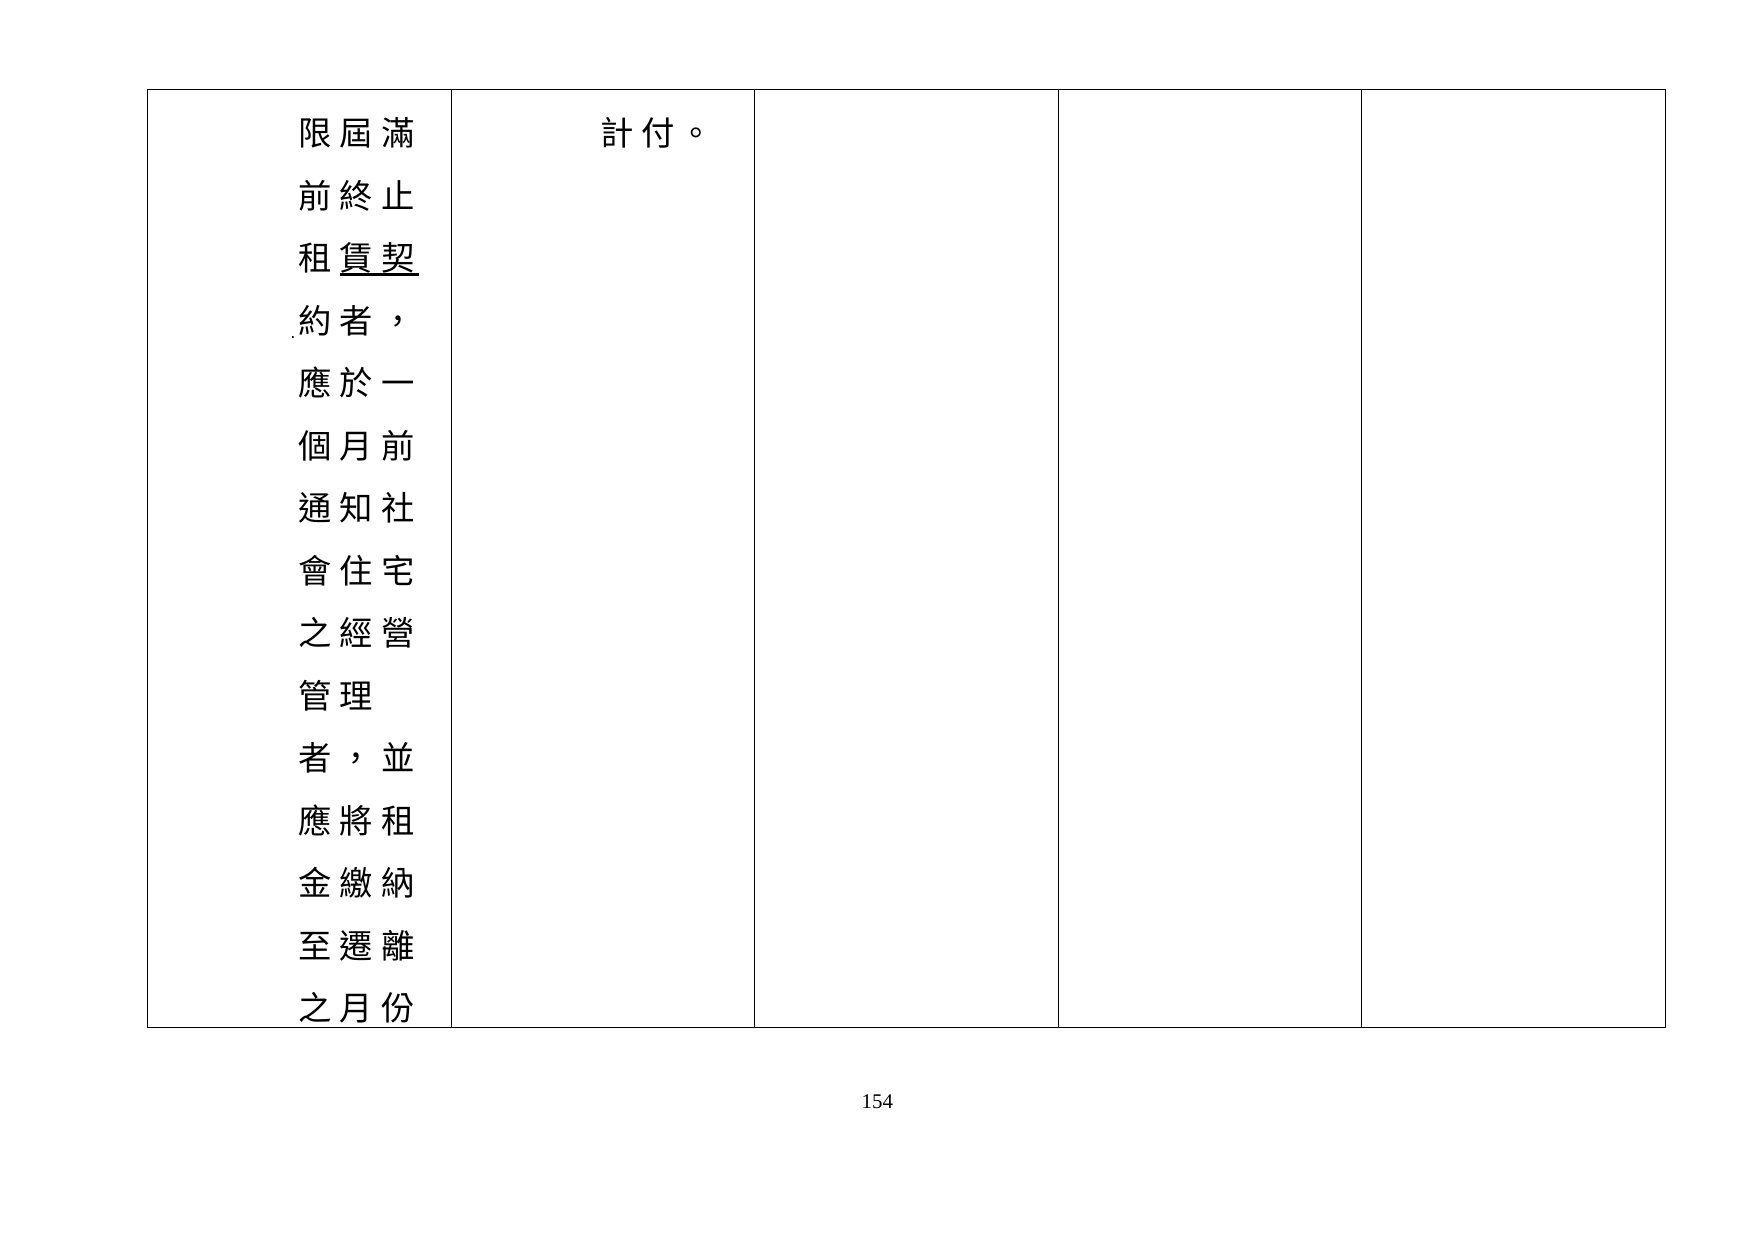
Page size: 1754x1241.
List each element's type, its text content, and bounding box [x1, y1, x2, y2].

table_cell [1059, 90, 1361, 1027]
table_cell 限屆滿前終止租賃契約者，應於一個月前通知社會住宅之經營管理者，並應將租金繳納至遷離之月份 [148, 90, 451, 1027]
table_cell [1362, 90, 1665, 1027]
table_cell 計付。 [452, 90, 754, 1027]
table_cell [755, 90, 1058, 1027]
